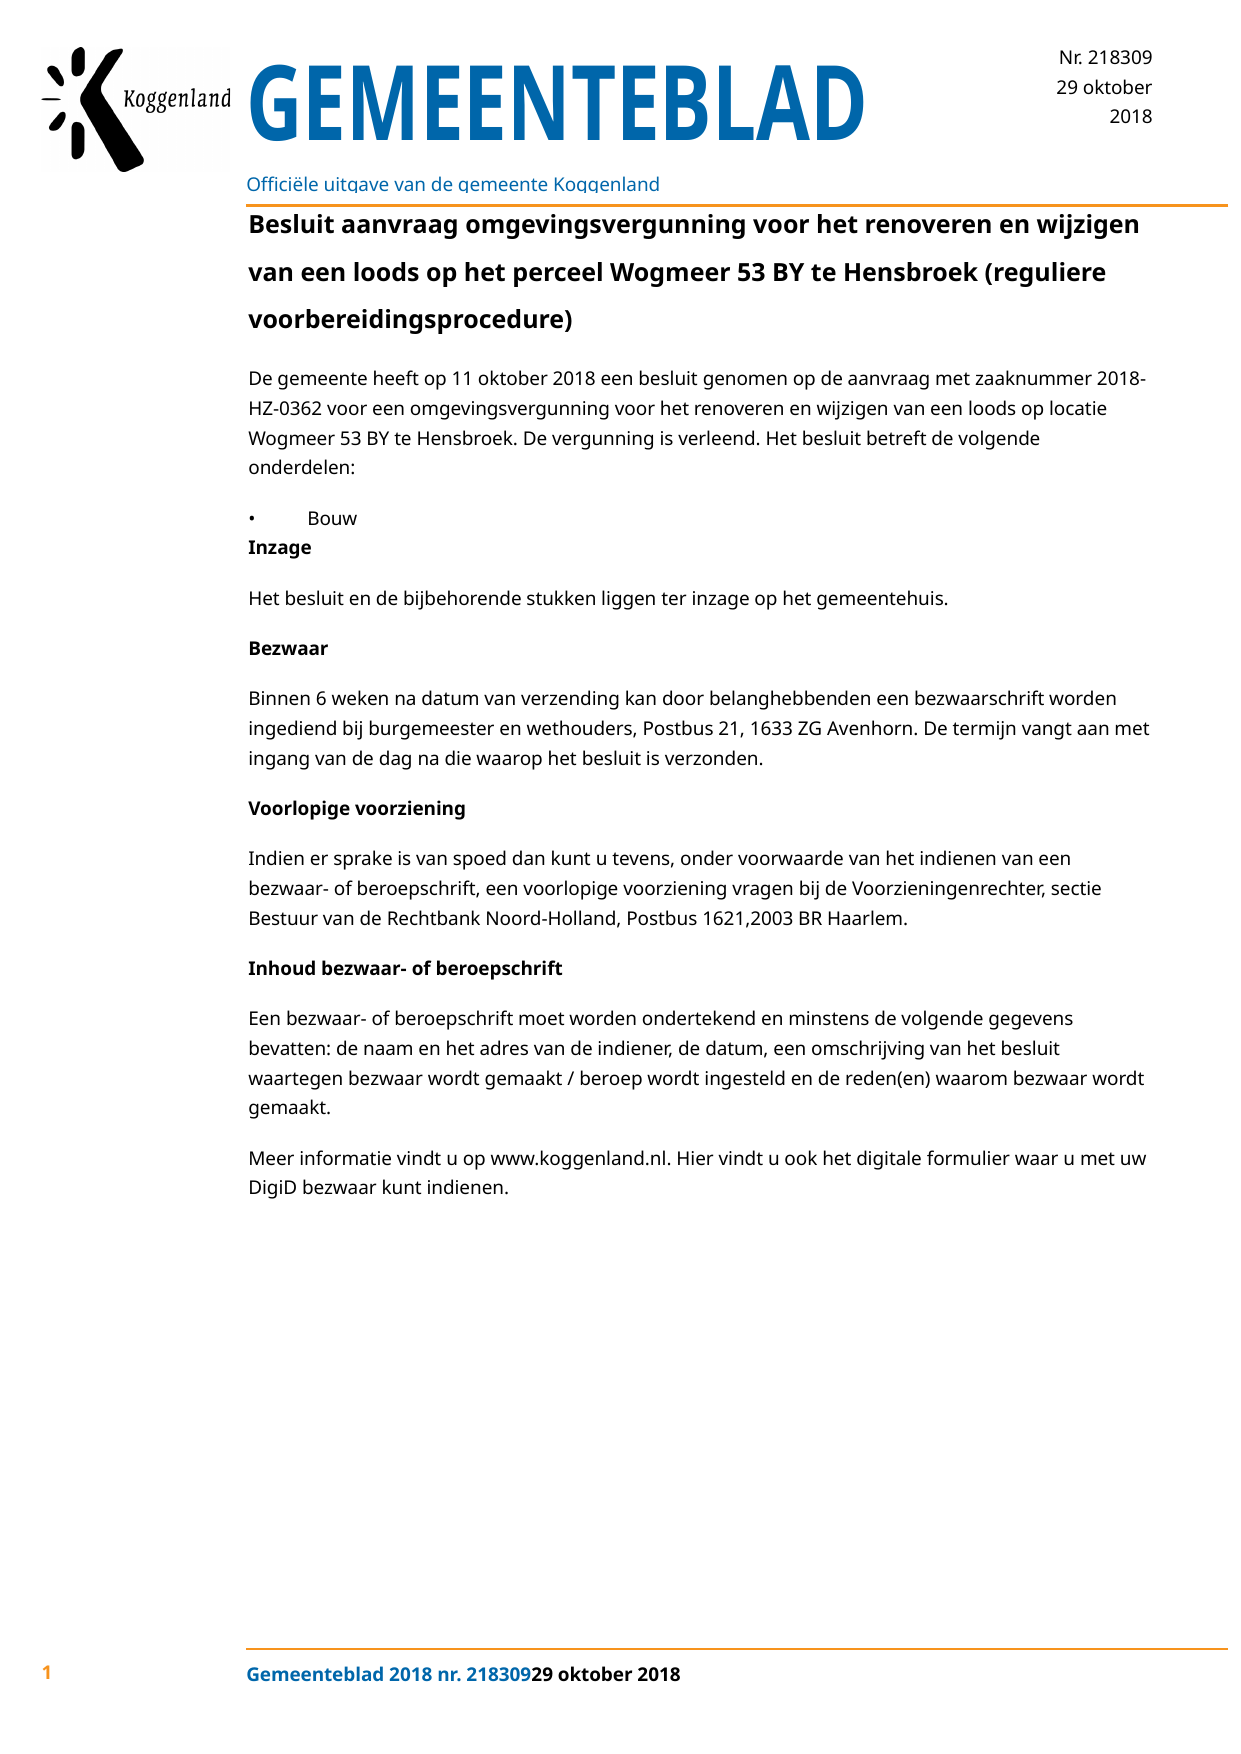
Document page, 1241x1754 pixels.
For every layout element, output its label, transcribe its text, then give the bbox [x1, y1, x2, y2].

text Meer informatie vindt u op www.koggenland.nl. Hier vindt u ook het digitale formulier waar u met uw DigiD bezwaar kunt indienen. [248, 1145, 1152, 1200]
list Bouw [248, 505, 1152, 530]
text Bezwaar [248, 635, 1152, 661]
text Voorlopige voorziening [248, 795, 1152, 821]
text Het besluit en de bijbehorende stukken liggen ter inzage op het gemeentehuis. [248, 585, 1152, 610]
text Een bezwaar- of beroepschrift moet worden ondertekend en minstens de volgende gegevens bevatten: de naam en het adres van de indiener, de datum, een omschrijving van het besluit waartegen bezwaar wordt gemaakt / beroep wordt ingesteld en de reden(en) waarom bezwaar wordt gemaakt. [248, 1006, 1152, 1120]
text De gemeente heeft op 11 oktober 2018 een besluit genomen op de aanvraag met zaaknummer 2018-HZ-0362 voor een omgevingsvergunning voor het renoveren en wijzigen van een loods op locatie Wogmeer 53 BY te Hensbroek. De vergunning is verleend. Het besluit betreft de volgende onderdelen: [248, 366, 1152, 480]
text Indien er sprake is van spoed dan kunt u tevens, onder voorwaarde van het indienen van een bezwaar- of beroepschrift, een voorlopige voorziening vragen bij de Voorzieningenrechter, sectie Bestuur van de Rechtbank Noord-Holland, Postbus 1621,2003 BR Haarlem. [248, 846, 1152, 930]
text Inhoud bezwaar- of beroepschrift [248, 955, 1152, 981]
text Besluit aanvraag omgevingsvergunning voor het renoveren en wijzigen van een loods op het perceel Wogmeer 53 BY te Hensbroek (reguliere voorbereidingsprocedure) [248, 207, 1152, 336]
picture [41, 47, 231, 172]
text Binnen 6 weken na datum van verzending kan door belanghebbenden een bezwaarschrift worden ingediend bij burgemeester en wethouders, Postbus 21, 1633 ZG Avenhorn. De termijn vangt aan met ingang van de dag na die waarop het besluit is verzonden. [248, 686, 1152, 770]
text Inzage [248, 534, 1152, 560]
